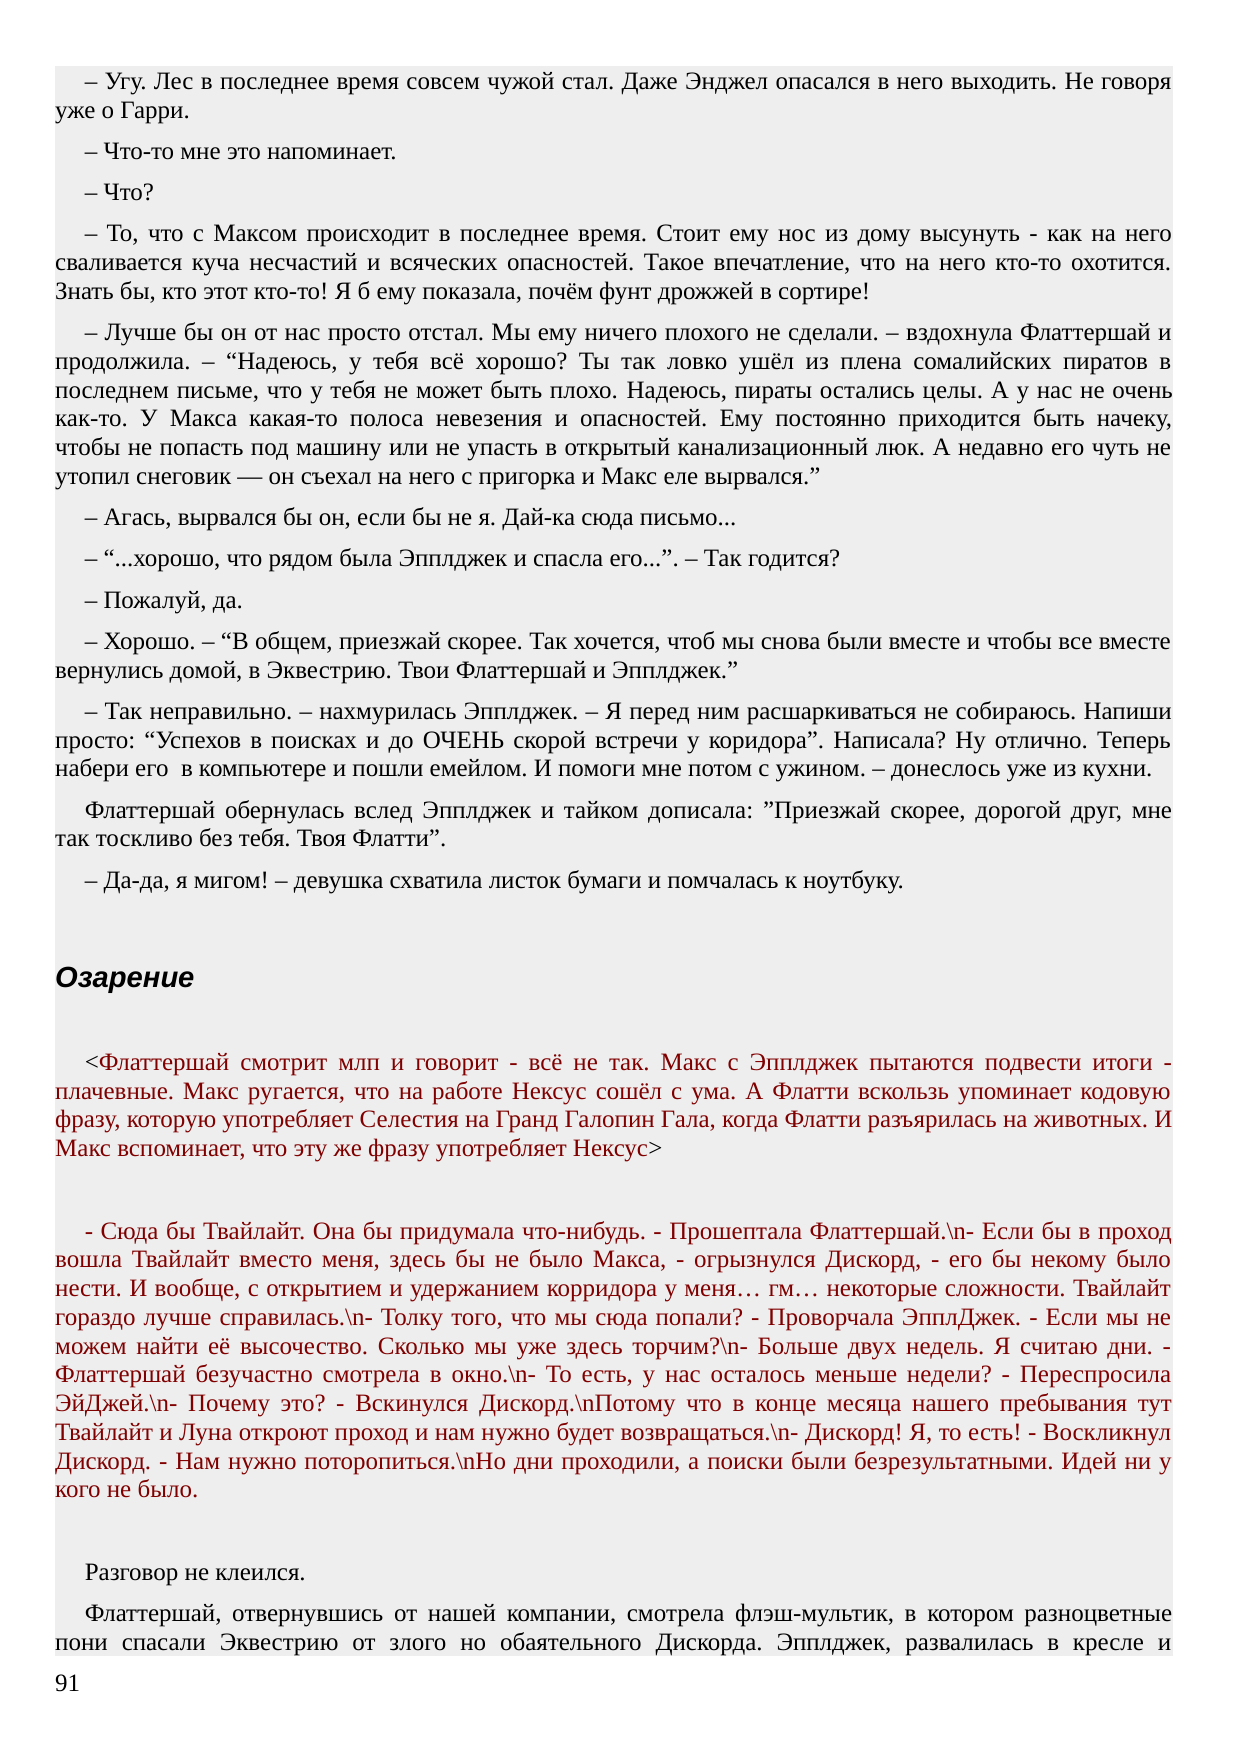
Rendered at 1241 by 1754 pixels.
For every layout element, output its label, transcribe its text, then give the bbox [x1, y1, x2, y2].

text – Так неправильно. – нахмурилась Эпплджек. – Я перед ним расшаркиваться не собираюсь. Напиши просто: “Успехов в поисках и до ОЧЕНЬ скорой встречи у коридора”. Написала? Ну отлично. Теперь набери его в компьютере и пошли емейлом. И помоги мне потом с ужином. – донеслось уже из кухни. [55, 696, 1173, 782]
text – Лучше бы он от нас просто отстал. Мы ему ничего плохого не сделали. – вздохнула Флаттершай и продолжила. – “Надеюсь, у тебя всё хорошо? Ты так ловко ушёл из плена сомалийских пиратов в последнем письме, что у тебя не может быть плохо. Надеюсь, пираты остались целы. А у нас не очень как-то. У Макса какая-то полоса невезения и опасностей. Ему постоянно приходится быть начеку, чтобы не попасть под машину или не упасть в открытый канализационный люк. А недавно его чуть не утопил снеговик — он съехал на него с пригорка и Макс еле вырвался.” [55, 317, 1173, 490]
text – Да-да, я мигом! – девушка схватила листок бумаги и помчалась к ноутбуку. [55, 865, 1173, 893]
text – Хорошо. – “В общем, приезжай скорее. Так хочется, чтоб мы снова были вместе и чтобы все вместе вернулись домой, в Эквестрию. Твои Флаттершай и Эпплджек.” [55, 626, 1173, 683]
text – Что? [55, 177, 1173, 206]
text – “...хорошо, что рядом была Эпплджек и спасла его...”. – Так годится? [55, 543, 1173, 572]
text Флаттершай обернулась вслед Эпплджек и тайком дописала: ”Приезжай скорее, дорогой друг, мне так тоскливо без тебя. Твоя Флатти”. [55, 795, 1173, 852]
text – Что-то мне это напоминает. [55, 136, 1173, 165]
text – Пожалуй, да. [55, 585, 1173, 613]
subtitle Озарение [55, 960, 1173, 993]
text – Агась, вырвался бы он, если бы не я. Дай-ка сюда письмо... [55, 502, 1173, 531]
text - Сюда бы Твайлайт. Она бы придумала что-нибудь. - Прошептала Флаттершай.\n- Если бы в проход вошла Твайлайт вместо меня, здесь бы не было Макса, - огрызнулся Дискорд, - его бы некому было нести. И вообще, с открытием и удержанием корридора у меня… гм… некоторые сложности. Твайлайт гораздо лучше справилась.\n- Толку того, что мы сюда попали? - Проворчала ЭпплДжек. - Если мы не можем найти её высочество. Сколько мы уже здесь торчим?\n- Больше двух недель. Я считаю дни. - Флаттершай безучастно смотрела в окно.\n- То есть, у нас осталось меньше недели? - Переспросила ЭйДжей.\n- Почему это? - Вскинулся Дискорд.\nПотому что в конце месяца нашего пребывания тут Твайлайт и Луна откроют проход и нам нужно будет возвращаться.\n- Дискорд! Я, то есть! - Воскликнул Дискорд. - Нам нужно поторопиться.\nНо дни проходили, а поиски были безрезультатными. Идей ни у кого не было. [55, 1216, 1173, 1503]
text – То, что с Максом происходит в последнее время. Стоит ему нос из дому высунуть - как на него сваливается куча несчастий и всяческих опасностей. Такое впечатление, что на него кто-то охотится. Знать бы, кто этот кто-то! Я б ему показала, почём фунт дрожжей в сортире! [55, 218, 1173, 305]
text Флаттершай, отвернувшись от нашей компании, смотрела флэш-мультик, в котором разноцветные пони спасали Эквестрию от злого но обаятельного Дискорда. Эпплджек, развалилась в кресле и [55, 1598, 1173, 1656]
text <Флаттершай смотрит млп и говорит - всё не так. Макс с Эпплджек пытаются подвести итоги - плачевные. Макс ругается, что на работе Нексус сошёл с ума. А Флатти вскользь упоминает кодовую фразу, которую употребляет Селестия на Гранд Галопин Гала, когда Флатти разъярилась на животных. И Макс вспоминает, что эту же фразу употребляет Нексус> [55, 1047, 1173, 1162]
text – Угу. Лес в последнее время совсем чужой стал. Даже Энджел опасался в него выходить. Не говоря уже о Гарри. [55, 66, 1173, 123]
text Разговор не клеился. [55, 1557, 1173, 1586]
